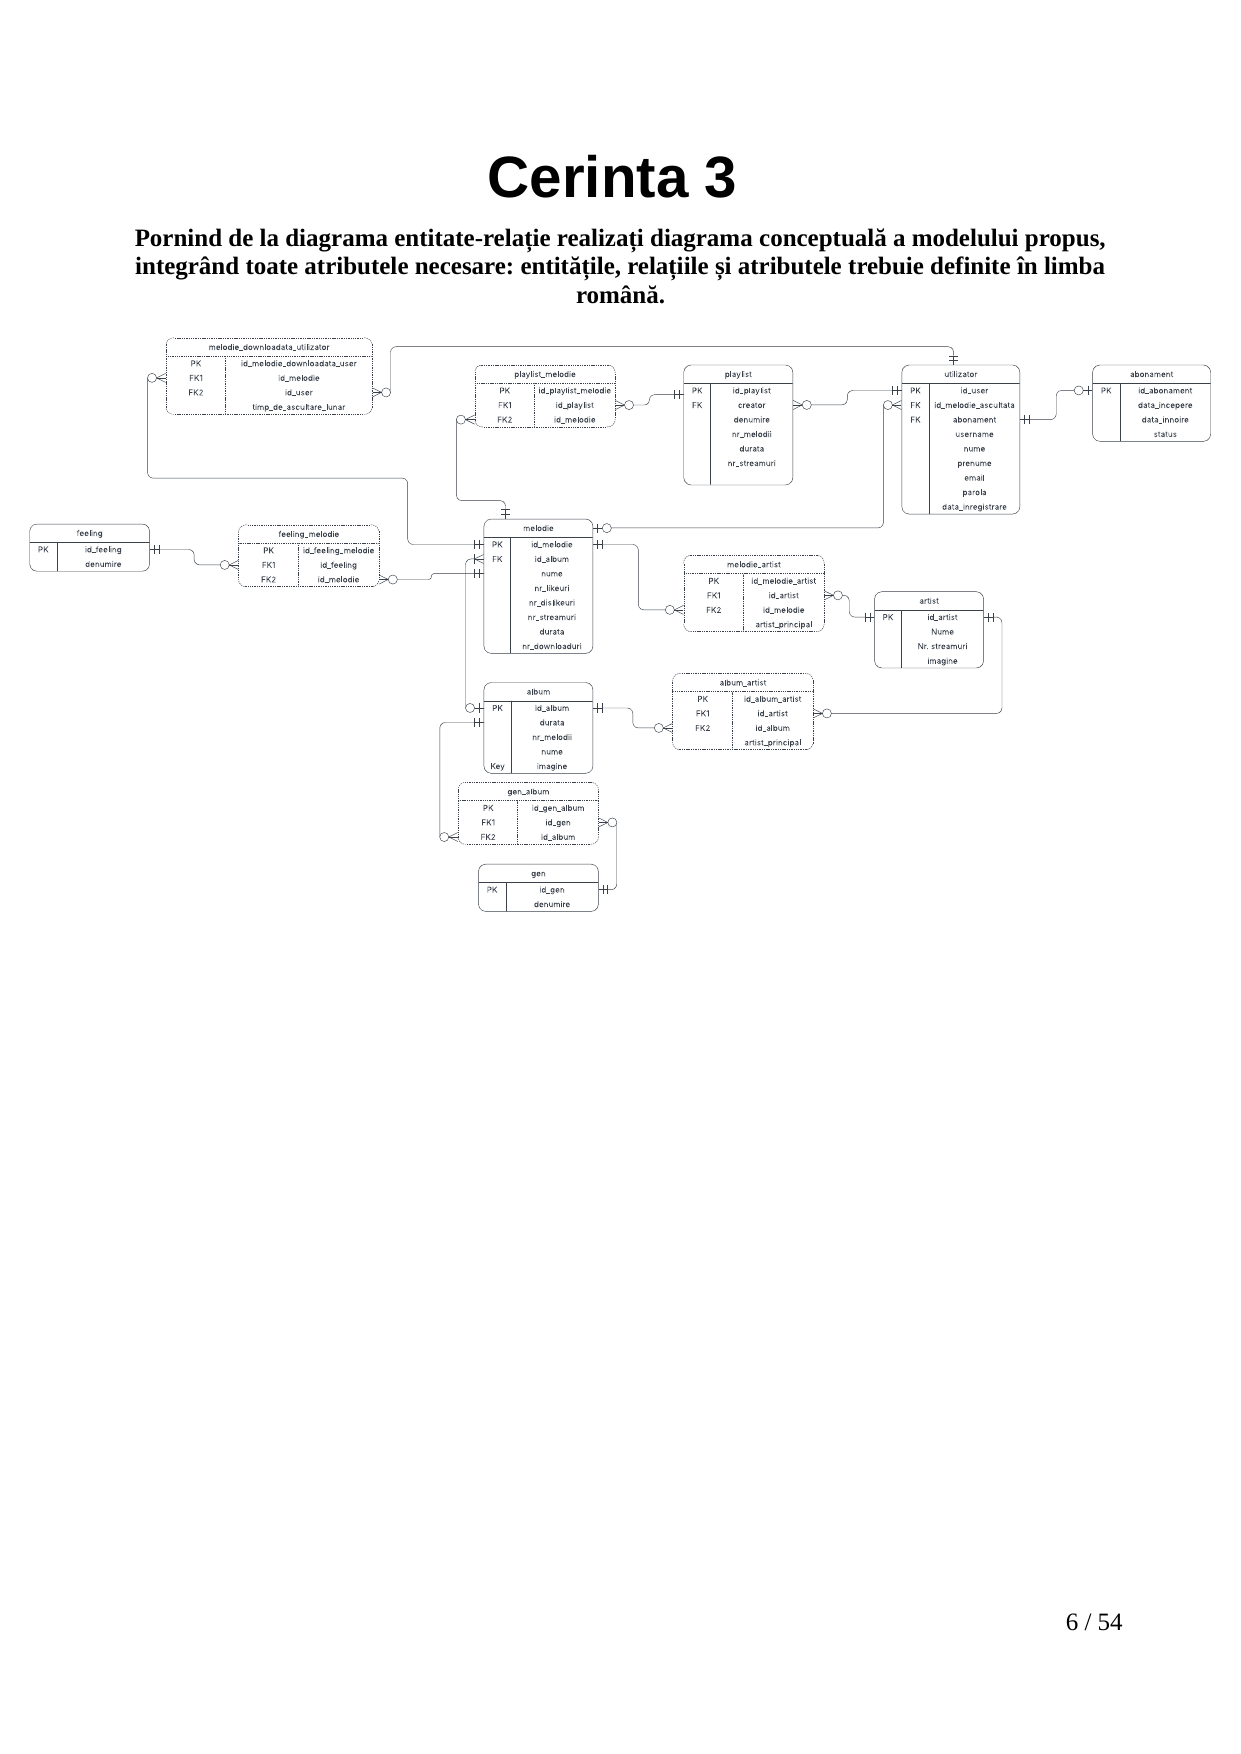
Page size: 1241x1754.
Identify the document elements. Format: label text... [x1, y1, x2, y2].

title Cerinta 3 [118, 143, 1122, 210]
text Pornind de la diagrama entitate-relație realizați diagrama conceptuală a modelului propus, integrând toate atributele necesare: entitățile, relațiile și atributele trebuie definite în limba română. [118, 223, 1122, 309]
